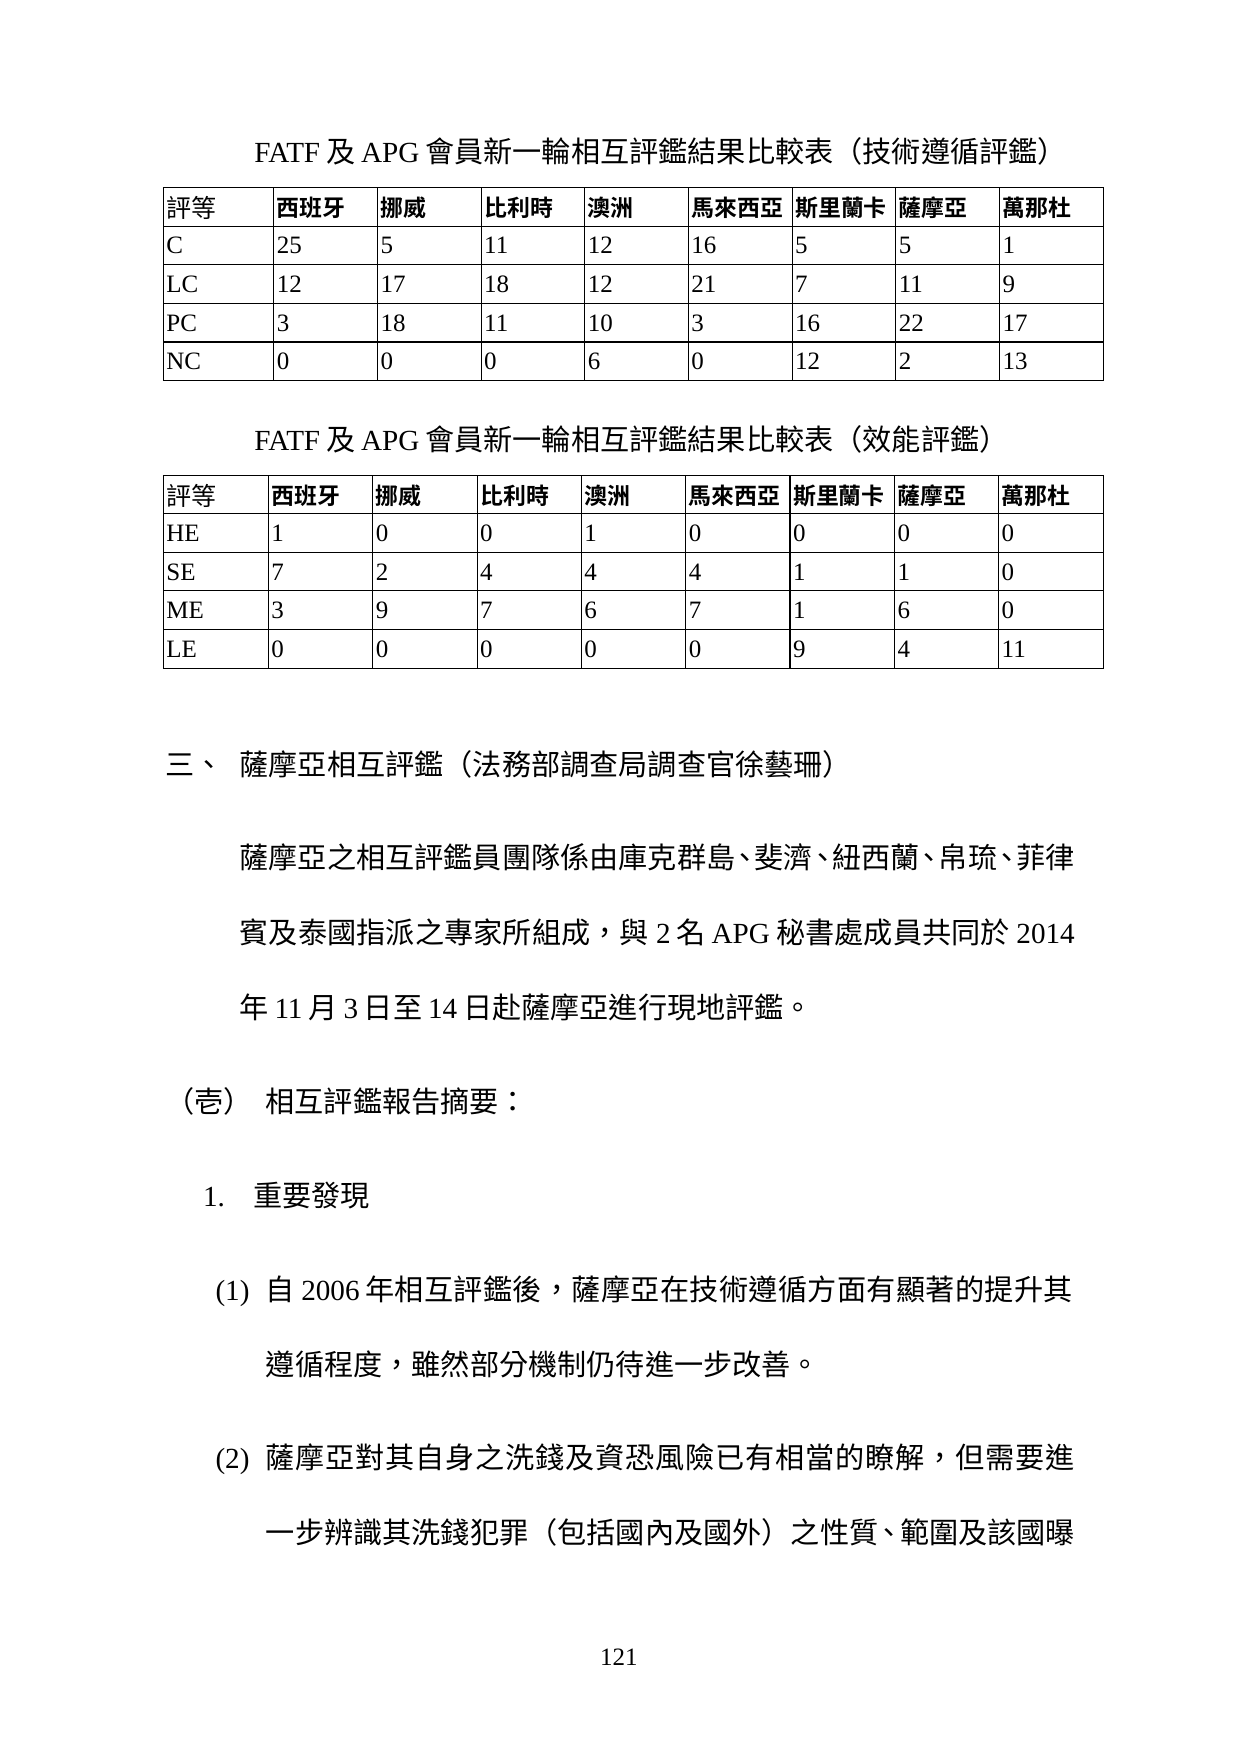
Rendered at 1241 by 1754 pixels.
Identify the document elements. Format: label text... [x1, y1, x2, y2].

table_cell 10 [585, 304, 688, 341]
table_cell 18 [378, 304, 481, 341]
table_cell 2 [373, 553, 477, 590]
table_cell PC [164, 304, 273, 341]
table_header 萬那杜 [999, 476, 1103, 513]
table_cell 0 [482, 343, 584, 380]
table_cell 12 [585, 265, 688, 303]
table_cell 11 [482, 304, 584, 341]
table_header 挪威 [373, 476, 477, 513]
subtitle 薩摩亞相互評鑑（法務部調查局調查官徐藝珊） [165, 725, 1075, 800]
table_cell 12 [585, 227, 688, 264]
table_cell 0 [373, 630, 477, 667]
table_cell 5 [793, 227, 895, 264]
table_cell 4 [895, 630, 998, 667]
table_cell 1 [582, 514, 685, 552]
table_cell 1 [1000, 227, 1103, 264]
table_cell 7 [269, 553, 372, 590]
table_cell 1 [791, 553, 894, 590]
table_cell 9 [791, 630, 894, 667]
table_cell 0 [274, 343, 377, 380]
table_cell 0 [373, 514, 477, 552]
table_cell 0 [686, 514, 789, 552]
table_cell 0 [269, 630, 372, 667]
table_header 馬來西亞 [689, 188, 792, 226]
table_header 澳洲 [582, 476, 685, 513]
table_cell 22 [896, 304, 999, 341]
table_cell 16 [689, 227, 792, 264]
list 重要發現 [203, 1156, 1075, 1231]
table_cell 17 [378, 265, 481, 303]
table_header 比利時 [482, 188, 584, 226]
table_cell 1 [895, 553, 998, 590]
list 自2006年相互評鑑後，薩摩亞在技術遵循方面有顯著的提升其遵循程度，雖然部分機制仍待進一步改善。 [215, 1250, 1075, 1400]
table_cell 5 [896, 227, 999, 264]
table_cell 7 [793, 265, 895, 303]
table_cell NC [164, 343, 273, 380]
list 相互評鑑報告摘要： [165, 1062, 1075, 1137]
table_header 馬來西亞 [686, 476, 789, 513]
text 薩摩亞之相互評鑑員團隊係由庫克群島、斐濟、紐西蘭、帛琉、菲律賓及泰國指派之專家所組成，與2名APG秘書處成員共同於2014年11月3日至14日赴薩摩亞進行現地評鑑。 [239, 818, 1075, 1043]
table_header 西班牙 [274, 188, 377, 226]
table_header 西班牙 [269, 476, 372, 513]
text FATF及APG會員新一輪相互評鑑結果比較表（技術遵循評鑑） [254, 112, 1075, 187]
table_cell 0 [689, 343, 792, 380]
table_cell 12 [793, 343, 895, 380]
table_cell 7 [478, 591, 581, 629]
table_cell 3 [689, 304, 792, 341]
table_cell 4 [478, 553, 581, 590]
list 薩摩亞對其自身之洗錢及資恐風險已有相當的瞭解，但需要進一步辨識其洗錢犯罪（包括國內及國外）之性質、範圍及該國曝 [215, 1418, 1075, 1568]
table_header 薩摩亞 [896, 188, 999, 226]
table_cell 18 [482, 265, 584, 303]
table_cell HE [164, 514, 268, 552]
table_header 薩摩亞 [895, 476, 998, 513]
table_cell 9 [1000, 265, 1103, 303]
table_cell 7 [686, 591, 789, 629]
table_cell 6 [895, 591, 998, 629]
table_cell 11 [999, 630, 1103, 667]
table_cell 9 [373, 591, 477, 629]
table_cell 5 [378, 227, 481, 264]
table_cell 25 [274, 227, 377, 264]
table_cell 0 [478, 514, 581, 552]
table_cell 3 [274, 304, 377, 341]
table_cell 11 [482, 227, 584, 264]
table_header 斯里蘭卡 [793, 188, 895, 226]
table_header 評等 [164, 188, 273, 226]
table_cell 0 [999, 514, 1103, 552]
table_cell 12 [274, 265, 377, 303]
table_cell 4 [582, 553, 685, 590]
table_cell 6 [585, 343, 688, 380]
table_cell 0 [478, 630, 581, 667]
table_cell 13 [1000, 343, 1103, 380]
text FATF及APG會員新一輪相互評鑑結果比較表（效能評鑑） [254, 400, 1075, 475]
table_cell 21 [689, 265, 792, 303]
table_header 挪威 [378, 188, 481, 226]
table_header 澳洲 [585, 188, 688, 226]
table_cell 6 [582, 591, 685, 629]
table_cell 17 [1000, 304, 1103, 341]
table_cell 4 [686, 553, 789, 590]
table_cell 0 [582, 630, 685, 667]
table_cell 11 [896, 265, 999, 303]
table_cell 0 [791, 514, 894, 552]
table_cell 2 [896, 343, 999, 380]
table_cell 1 [791, 591, 894, 629]
table_cell 0 [999, 553, 1103, 590]
table_cell 0 [378, 343, 481, 380]
table_header 斯里蘭卡 [791, 476, 894, 513]
table_header 比利時 [478, 476, 581, 513]
table_header 評等 [164, 476, 268, 513]
table_header 萬那杜 [1000, 188, 1103, 226]
table_cell 3 [269, 591, 372, 629]
table_cell 0 [686, 630, 789, 667]
table_cell C [164, 227, 273, 264]
table_cell LE [164, 630, 268, 667]
table_cell ME [164, 591, 268, 629]
table_cell LC [164, 265, 273, 303]
table_cell 16 [793, 304, 895, 341]
table_cell 0 [895, 514, 998, 552]
table_cell SE [164, 553, 268, 590]
table_cell 0 [999, 591, 1103, 629]
table_cell 1 [269, 514, 372, 552]
